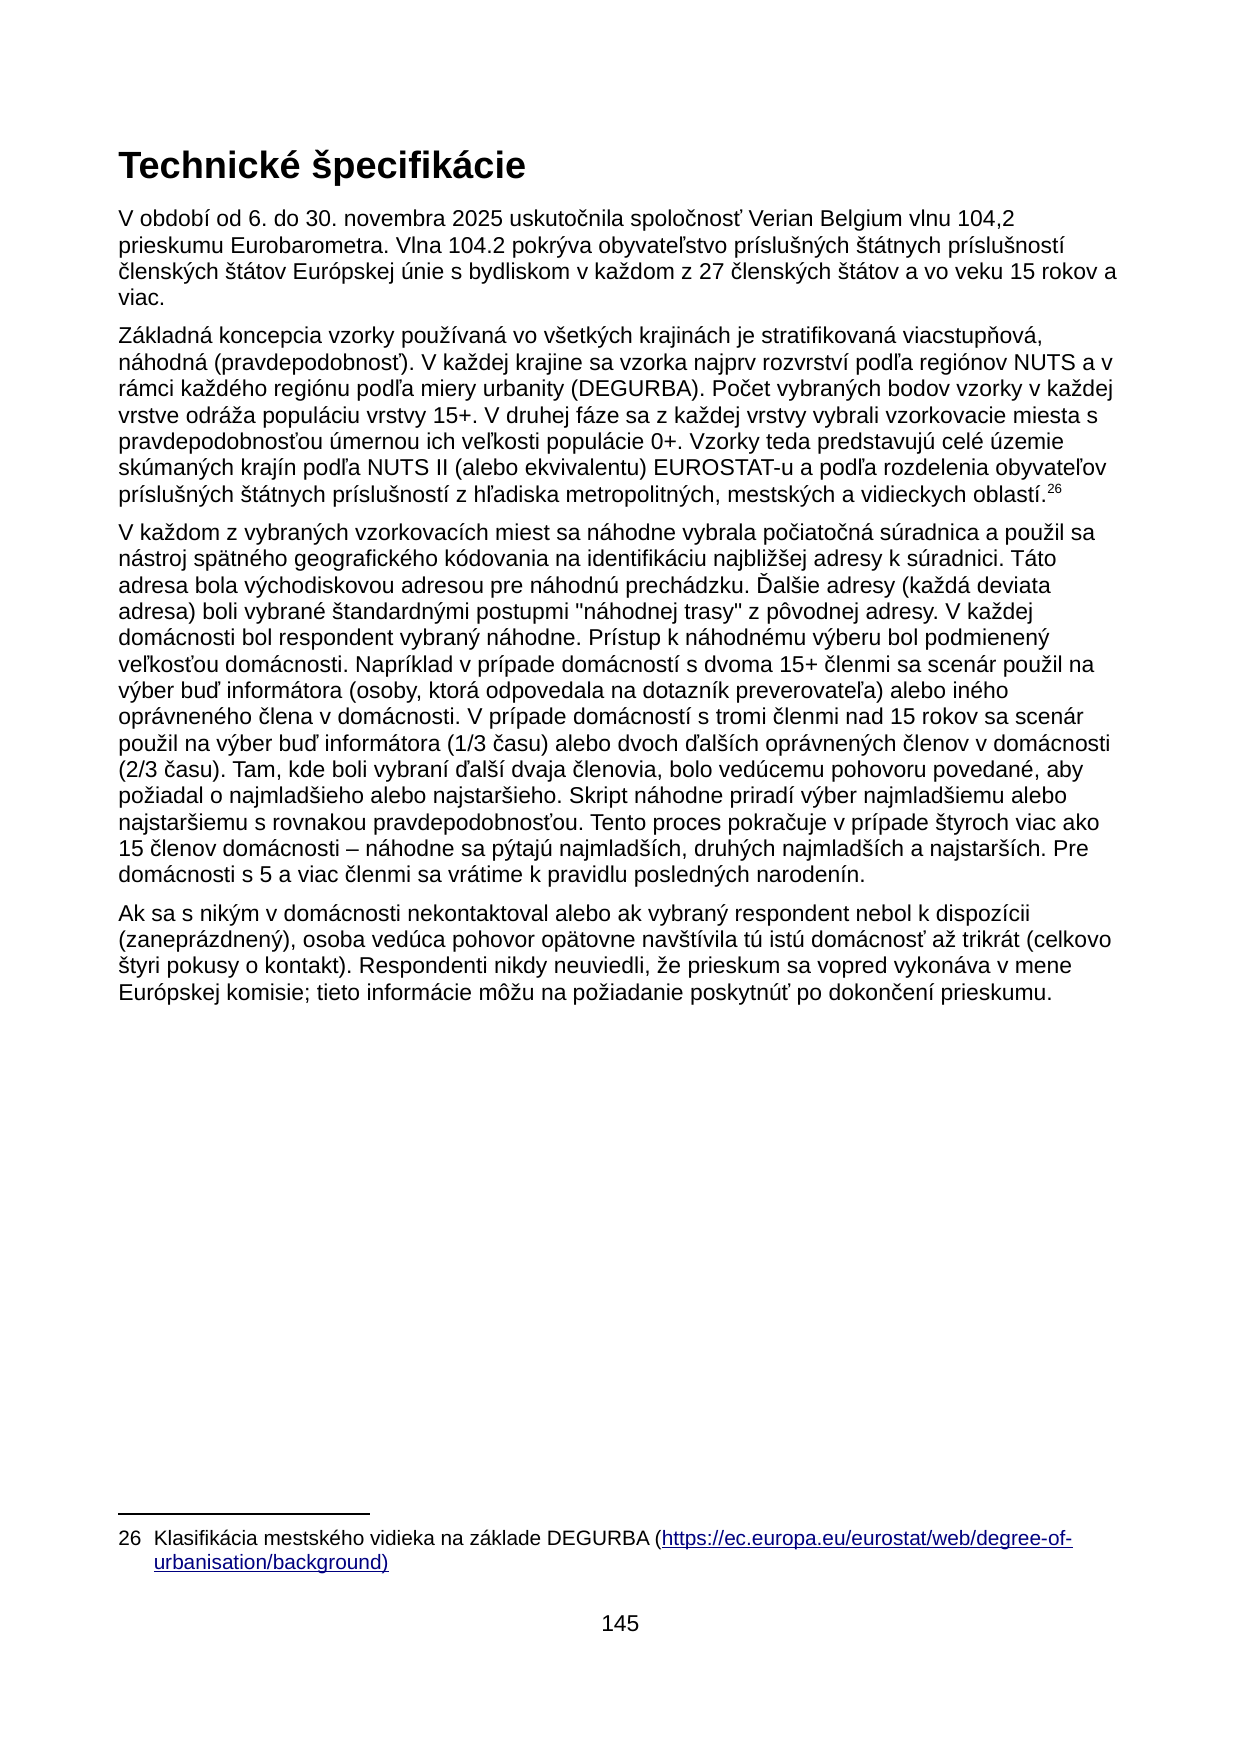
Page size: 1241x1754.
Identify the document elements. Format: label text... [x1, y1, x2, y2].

text V období od 6. do 30. novembra 2025 uskutočnila spoločnosť Verian Belgium vlnu 104,2 prieskumu Eurobarometra. Vlna 104.2 pokrýva obyvateľstvo príslušných štátnych príslušností členských štátov Európskej únie s bydliskom v každom z 27 členských štátov a vo veku 15 rokov a viac. [118, 205, 1122, 311]
text V každom z vybraných vzorkovacích miest sa náhodne vybrala počiatočná súradnica a použil sa nástroj spätného geografického kódovania na identifikáciu najbližšej adresy k súradnici. Táto adresa bola východiskovou adresou pre náhodnú prechádzku. Ďalšie adresy (každá deviata adresa) boli vybrané štandardnými postupmi "náhodnej trasy" z pôvodnej adresy. V každej domácnosti bol respondent vybraný náhodne. Prístup k náhodnému výberu bol podmienený veľkosťou domácnosti. Napríklad v prípade domácností s dvoma 15+ členmi sa scenár použil na výber buď informátora (osoby, ktorá odpovedala na dotazník preverovateľa) alebo iného oprávneného člena v domácnosti. V prípade domácností s tromi členmi nad 15 rokov sa scenár použil na výber buď informátora (1/3 času) alebo dvoch ďalších oprávnených členov v domácnosti (2/3 času). Tam, kde boli vybraní ďalší dvaja členovia, bolo vedúcemu pohovoru povedané, aby požiadal o najmladšieho alebo najstaršieho. Skript náhodne priradí výber najmladšiemu alebo najstaršiemu s rovnakou pravdepodobnosťou. Tento proces pokračuje v prípade štyroch viac ako 15 členov domácnosti – náhodne sa pýtajú najmladších, druhých najmladších a najstarších. Pre domácnosti s 5 a viac členmi sa vrátime k pravidlu posledných narodenín. [118, 519, 1122, 888]
text Ak sa s nikým v domácnosti nekontaktoval alebo ak vybraný respondent nebol k dispozícii (zaneprázdnený), osoba vedúca pohovor opätovne navštívila tú istú domácnosť až trikrát (celkovo štyri pokusy o kontakt). Respondenti nikdy neuviedli, že prieskum sa vopred vykonáva v mene Európskej komisie; tieto informácie môžu na požiadanie poskytnúť po dokončení prieskumu. [118, 900, 1122, 1005]
subtitle Technické špecifikácie [118, 143, 1122, 187]
text Klasifikácia mestského vidieka na základe DEGURBA (https://ec.europa.eu/eurostat/web/degree-of-urbanisation/background) [118, 1526, 1122, 1574]
text Základná koncepcia vzorky používaná vo všetkých krajinách je stratifikovaná viacstupňová, náhodná (pravdepodobnosť). V každej krajine sa vzorka najprv rozvrství podľa regiónov NUTS a v rámci každého regiónu podľa miery urbanity (DEGURBA). Počet vybraných bodov vzorky v každej vrstve odráža populáciu vrstvy 15+. V druhej fáze sa z každej vrstvy vybrali vzorkovacie miesta s pravdepodobnosťou úmernou ich veľkosti populácie 0+. Vzorky teda predstavujú celé územie skúmaných krajín podľa NUTS II (alebo ekvivalentu) EUROSTAT-u a podľa rozdelenia obyvateľov príslušných štátnych príslušností z hľadiska metropolitných, mestských a vidieckych oblastí. [118, 322, 1122, 507]
